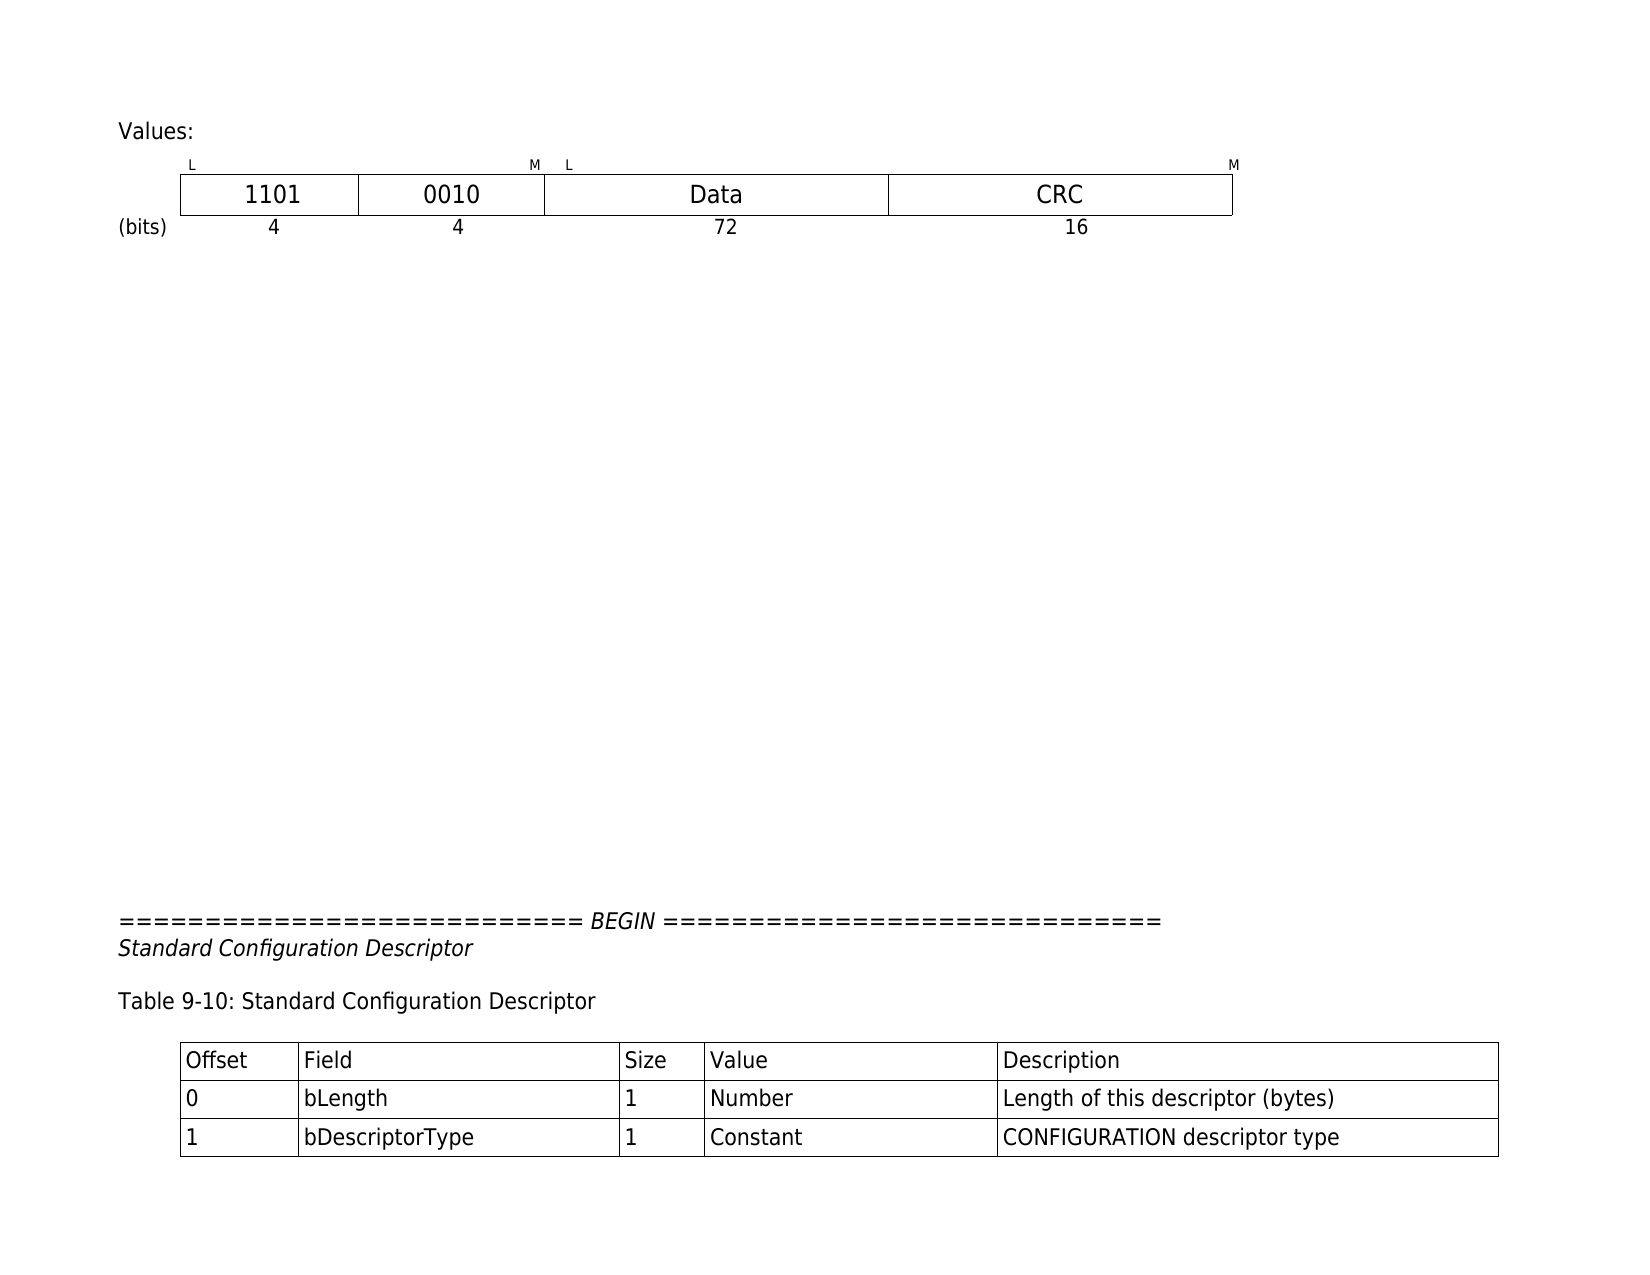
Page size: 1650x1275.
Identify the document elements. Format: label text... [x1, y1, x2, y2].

table_cell CONFIGURATION descriptor type [998, 1119, 1498, 1156]
table_header Value [705, 1043, 997, 1080]
table_cell 0 [181, 1081, 298, 1118]
text =========================== BEGIN ============================= [118, 908, 1532, 935]
table_cell bDescriptorType [299, 1119, 619, 1156]
text L M L M [118, 145, 1532, 174]
table_cell Number [705, 1081, 997, 1118]
table_cell Constant [705, 1119, 997, 1156]
table_header Description [998, 1043, 1498, 1080]
table_cell Length of this descriptor (bytes) [998, 1081, 1498, 1118]
text Values: [118, 118, 1532, 145]
table_header Offset [181, 1043, 298, 1080]
text (bits) 4 4 72 16 [118, 215, 1532, 239]
table_header CRC [889, 175, 1232, 215]
table_header Size [620, 1043, 704, 1080]
table_cell 1 [181, 1119, 298, 1156]
text Table 9-10: Standard Configuration Descriptor [118, 988, 1532, 1015]
table_header Data [545, 175, 888, 215]
table_cell bLength [299, 1081, 619, 1118]
table_cell 1 [620, 1081, 704, 1118]
text Standard Configuration Descriptor [118, 935, 1532, 962]
table_header 0010 [359, 175, 544, 215]
table_header Field [299, 1043, 619, 1080]
table_header 1101 [181, 175, 358, 215]
table_cell 1 [620, 1119, 704, 1156]
